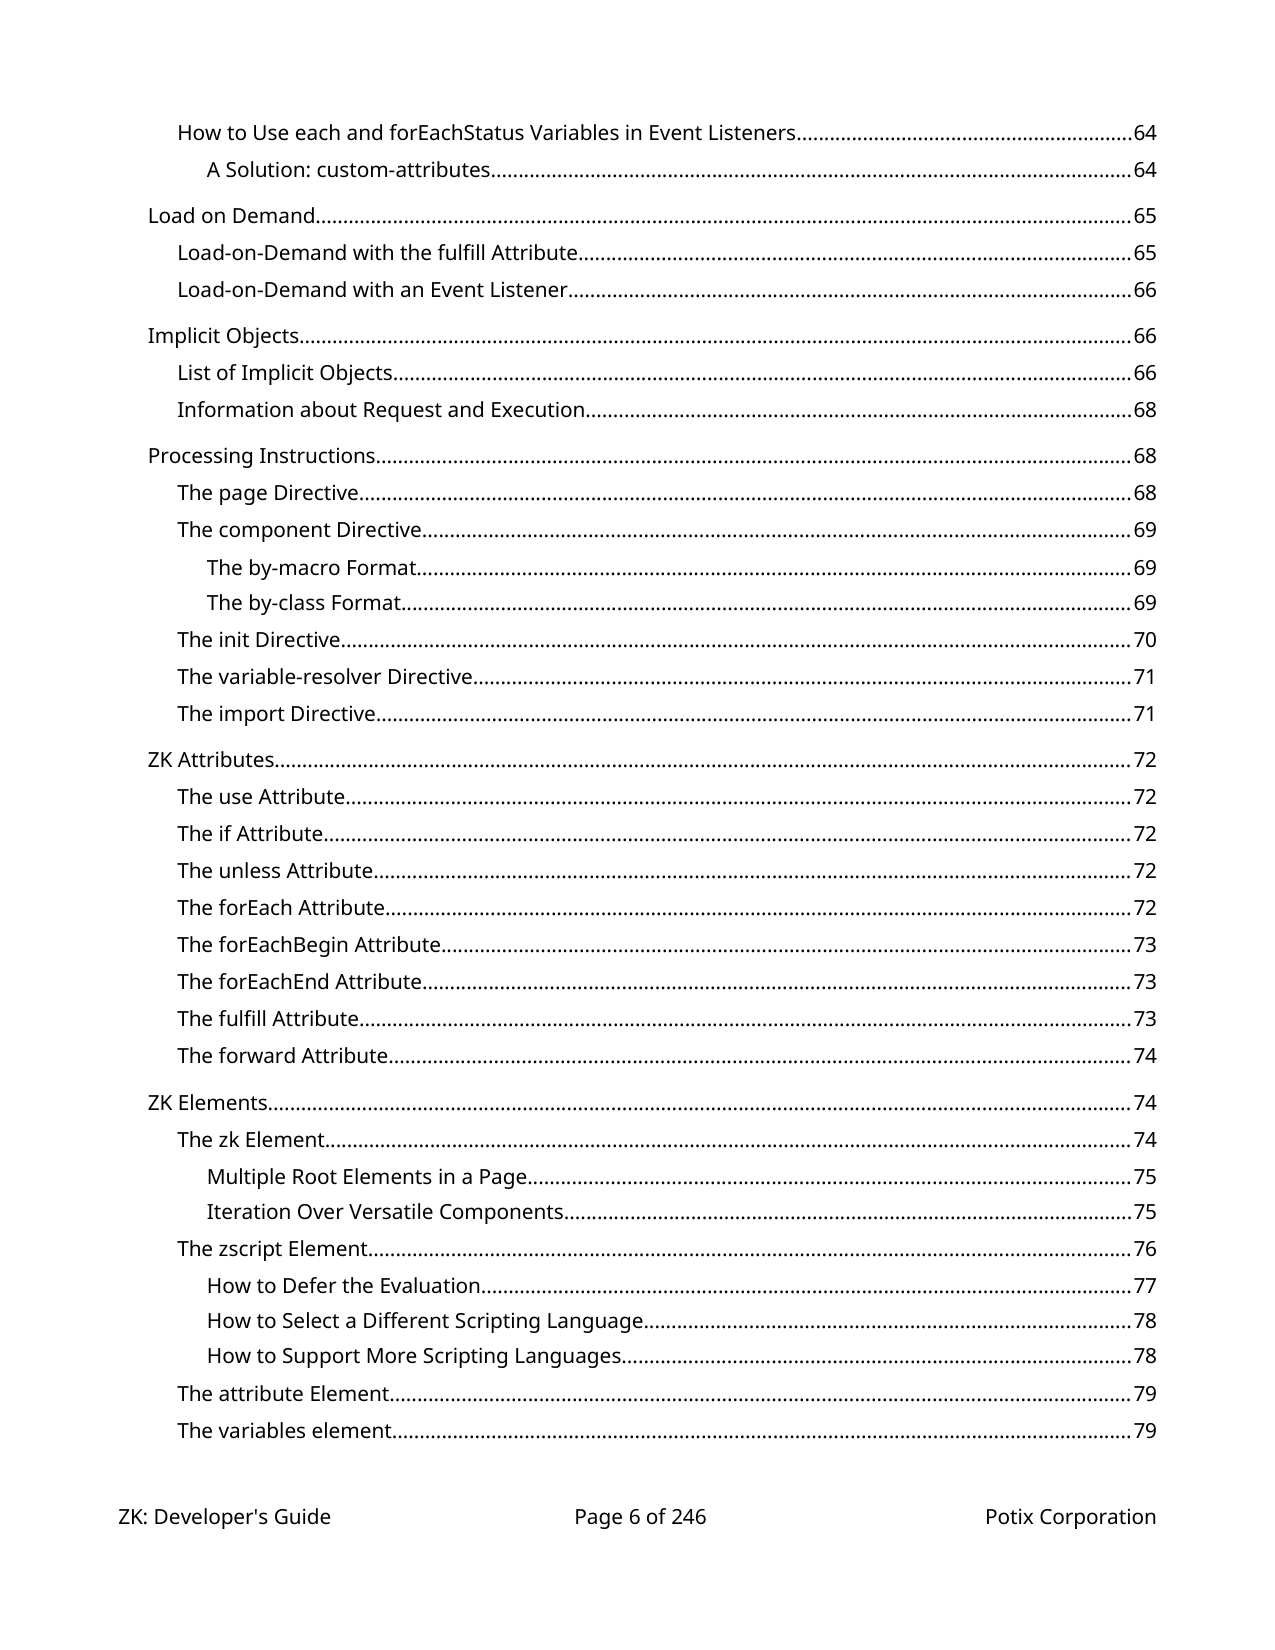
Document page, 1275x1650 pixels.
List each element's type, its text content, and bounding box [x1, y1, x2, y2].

text The zk Element 74 [177, 1125, 1157, 1153]
text How to Support More Scripting Languages 78 [207, 1342, 1157, 1370]
text How to Select a Different Scripting Language 78 [207, 1306, 1157, 1334]
text ZK Attributes 72 [148, 745, 1157, 773]
text Load-on-Demand with an Event Listener 66 [177, 275, 1157, 303]
text The component Directive 69 [177, 516, 1157, 544]
text The by-macro Format 69 [207, 553, 1157, 581]
text The attribute Element 79 [177, 1379, 1157, 1407]
text ZK Elements 74 [148, 1088, 1157, 1116]
text The forEachBegin Attribute 73 [177, 930, 1157, 959]
text The unless Attribute 72 [177, 856, 1157, 884]
text The use Attribute 72 [177, 782, 1157, 810]
text How to Use each and forEachStatus Variables in Event Listeners 64 [177, 118, 1157, 146]
text The variables element 79 [177, 1416, 1157, 1444]
text The fulfill Attribute 73 [177, 1004, 1157, 1033]
text The forEachEnd Attribute 73 [177, 967, 1157, 996]
text The page Directive 68 [177, 478, 1157, 507]
text The by-class Format 69 [207, 588, 1157, 616]
text Implicit Objects 66 [148, 321, 1157, 349]
text Iteration Over Versatile Components 75 [207, 1197, 1157, 1225]
text Processing Instructions 68 [148, 441, 1157, 469]
text The forward Attribute 74 [177, 1042, 1157, 1070]
text The init Directive 70 [177, 625, 1157, 653]
text Information about Request and Execution 68 [177, 395, 1157, 424]
text Load-on-Demand with the fulfill Attribute 65 [177, 238, 1157, 266]
text The zscript Element 76 [177, 1234, 1157, 1262]
text The variable-resolver Directive 71 [177, 662, 1157, 690]
text A Solution: custom-attributes 64 [207, 155, 1157, 183]
text How to Defer the Evaluation 77 [207, 1271, 1157, 1299]
text The if Attribute 72 [177, 819, 1157, 847]
text Multiple Root Elements in a Page 75 [207, 1162, 1157, 1190]
text List of Implicit Objects 66 [177, 358, 1157, 387]
text The forEach Attribute 72 [177, 893, 1157, 922]
text Load on Demand 65 [148, 201, 1157, 229]
text The import Directive 71 [177, 699, 1157, 727]
